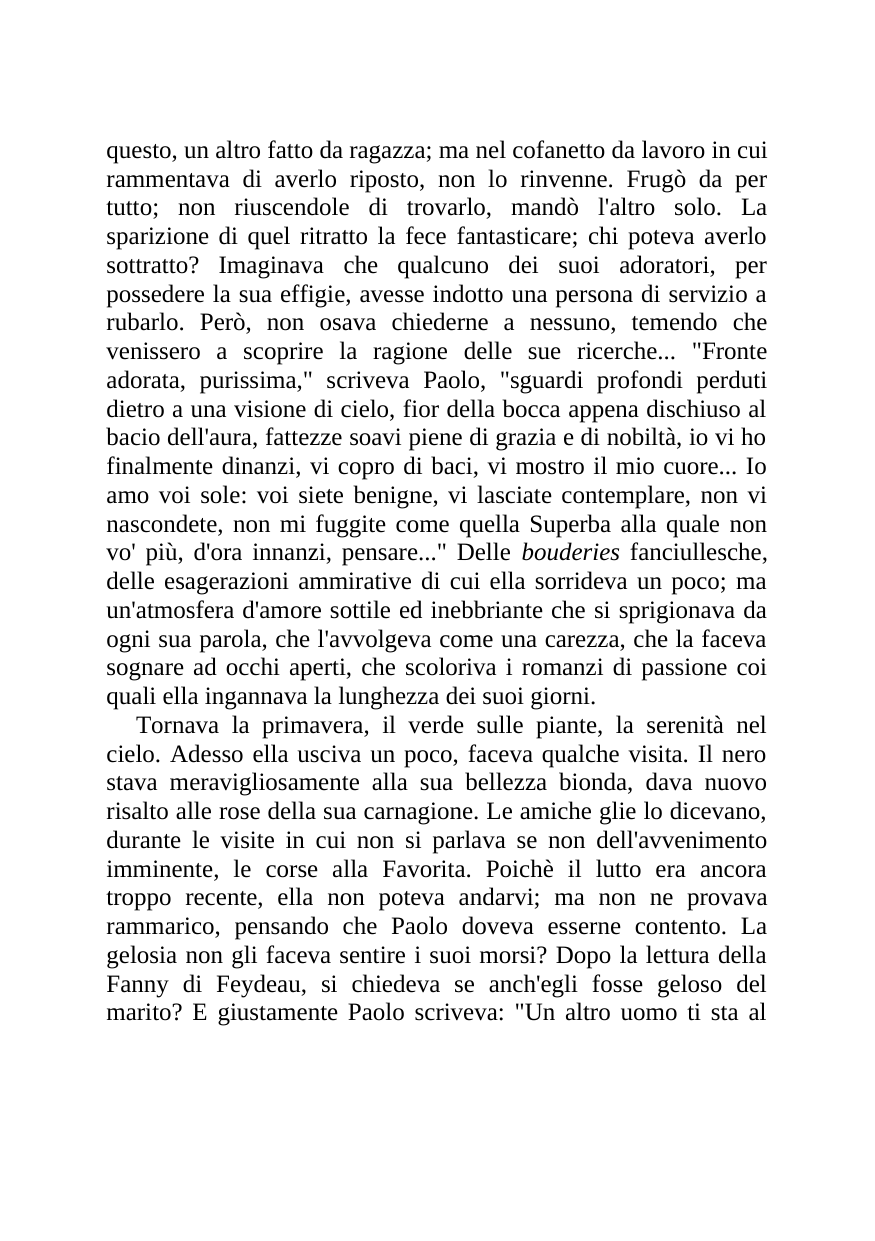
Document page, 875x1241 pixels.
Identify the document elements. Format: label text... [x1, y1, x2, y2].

text questo, un altro fatto da ragazza; ma nel cofanetto da lavoro in cui rammentava di averlo riposto, non lo rinvenne. Frugò da per tutto; non riuscendole di trovarlo, mandò l'altro solo. La sparizione di quel ritratto la fece fantasticare; chi poteva averlo sottratto? Imaginava che qualcuno dei suoi adoratori, per possedere la sua effigie, avesse indotto una persona di servizio a rubarlo. Però, non osava chiederne a nessuno, temendo che venissero a scoprire la ragione delle sue ricerche... "Fronte adorata, purissima," scriveva Paolo, "sguardi profondi perduti dietro a una visione di cielo, fior della bocca appena dischiuso al bacio dell'aura, fattezze soavi piene di grazia e di nobiltà, io vi ho finalmente dinanzi, vi copro di baci, vi mostro il mio cuore... Io amo voi sole: voi siete benigne, vi lasciate contemplare, non vi nascondete, non mi fuggite come quella Superba alla quale non vo' più, d'ora innanzi, pensare..." Delle bouderies fanciullesche, delle esagerazioni ammirative di cui ella sorrideva un poco; ma un'atmosfera d'amore sottile ed inebbriante che si sprigionava da ogni sua parola, che l'avvolgeva come una carezza, che la faceva sognare ad occhi aperti, che scoloriva i romanzi di passione coi quali ella ingannava la lunghezza dei suoi giorni. [106, 135, 768, 710]
text Tornava la primavera, il verde sulle piante, la serenità nel cielo. Adesso ella usciva un poco, faceva qualche visita. Il nero stava meravigliosamente alla sua bellezza bionda, dava nuovo risalto alle rose della sua carnagione. Le amiche glie lo dicevano, durante le visite in cui non si parlava se non dell'avvenimento imminente, le corse alla Favorita. Poichè il lutto era ancora troppo recente, ella non poteva andarvi; ma non ne provava rammarico, pensando che Paolo doveva esserne contento. La gelosia non gli faceva sentire i suoi morsi? Dopo la lettura della Fanny di Feydeau, si chiedeva se anch'egli fosse geloso del marito? E giustamente Paolo scriveva: "Un altro uomo ti sta al [106, 710, 768, 1026]
